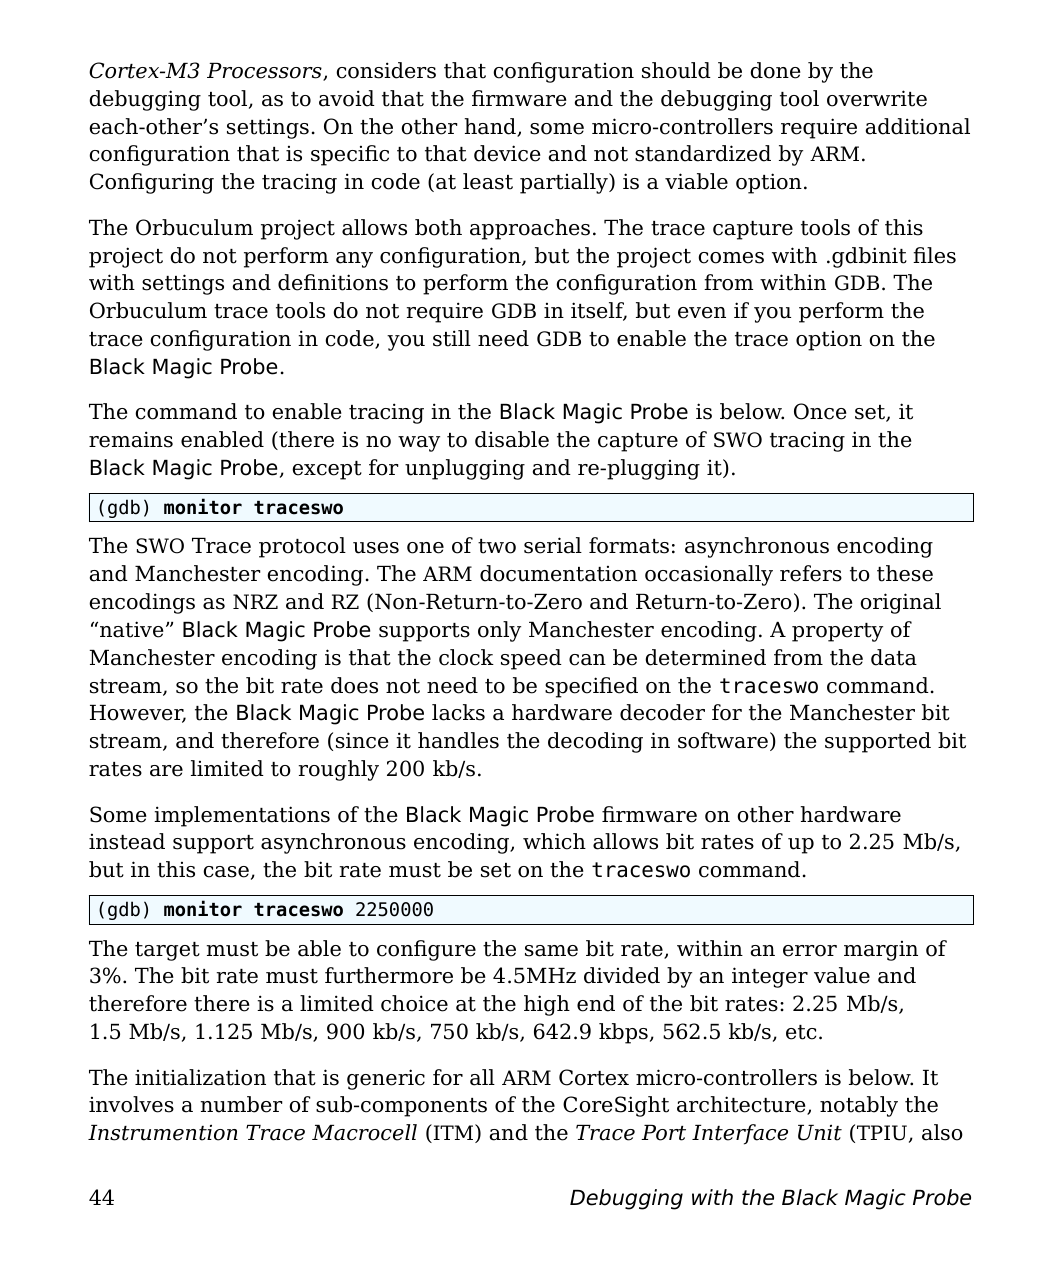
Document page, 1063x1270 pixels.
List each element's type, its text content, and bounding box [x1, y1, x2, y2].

text The target must be able to configure the same bit rate, within an error margin of 3%. The bit rate must furthermore be 4.5MHz divided by an integer value and therefore there is a limited choice at the high end of the bit rates: 2.25 Mb/s, 1.5 Mb/s, 1.125 Mb/s, 900 kb/s, 750 kb/s, 642.9 kbps, 562.5 kb/s, etc. [88, 937, 974, 1044]
text Some implementations of the Black Magic Probe firmware on other hardware instead support asynchronous encoding, which allows bit rates of up to 2.25 Mb/s, but in this case, the bit rate must be set on the traceswo command. [88, 803, 974, 882]
text (gdb) monitor traceswo 2250000 [90, 896, 973, 924]
text The initialization that is generic for all ARM Cortex micro-controllers is below. It involves a number of sub-components of the CoreSight architecture, notably the Instrumention Trace Macrocell (ITM) and the Trace Port Interface Unit (TPIU, also [88, 1066, 974, 1146]
text (gdb) monitor traceswo [90, 494, 973, 521]
text The Orbuculum project allows both approaches. The trace capture tools of this project do not perform any configuration, but the project comes with .gdbinit files with settings and definitions to perform the configuration from within GDB. The Orbuculum trace tools do not require GDB in itself, but even if you perform the trace configuration in code, you still need GDB to enable the trace option on the Black Magic Probe. [88, 216, 974, 379]
text The SWO Trace protocol uses one of two serial formats: asynchronous encoding and Manchester encoding. The ARM documentation occasionally refers to these encodings as NRZ and RZ (Non-Return-to-Zero and Return-to-Zero). The original “native” Black Magic Probe supports only Manchester encoding. A property of Manchester encoding is that the clock speed can be determined from the data stream, so the bit rate does not need to be specified on the traceswo command. However, the Black Magic Probe lacks a hardware decoder for the Manchester bit stream, and therefore (since it handles the decoding in software) the supported bit rates are limited to roughly 200 kb/s. [88, 534, 974, 781]
text The command to enable tracing in the Black Magic Probe is below. Once set, it remains enabled (there is no way to disable the capture of SWO tracing in the Black Magic Probe, except for unplugging and re-plugging it). [88, 400, 974, 480]
text Cortex-M3 Processors, considers that configuration should be done by the debugging tool, as to avoid that the firmware and the debugging tool overwrite each-other’s settings. On the other hand, some micro-controllers require additional configuration that is specific to that device and not standardized by ARM. Configuring the tracing in code (at least partially) is a viable option. [88, 59, 974, 194]
